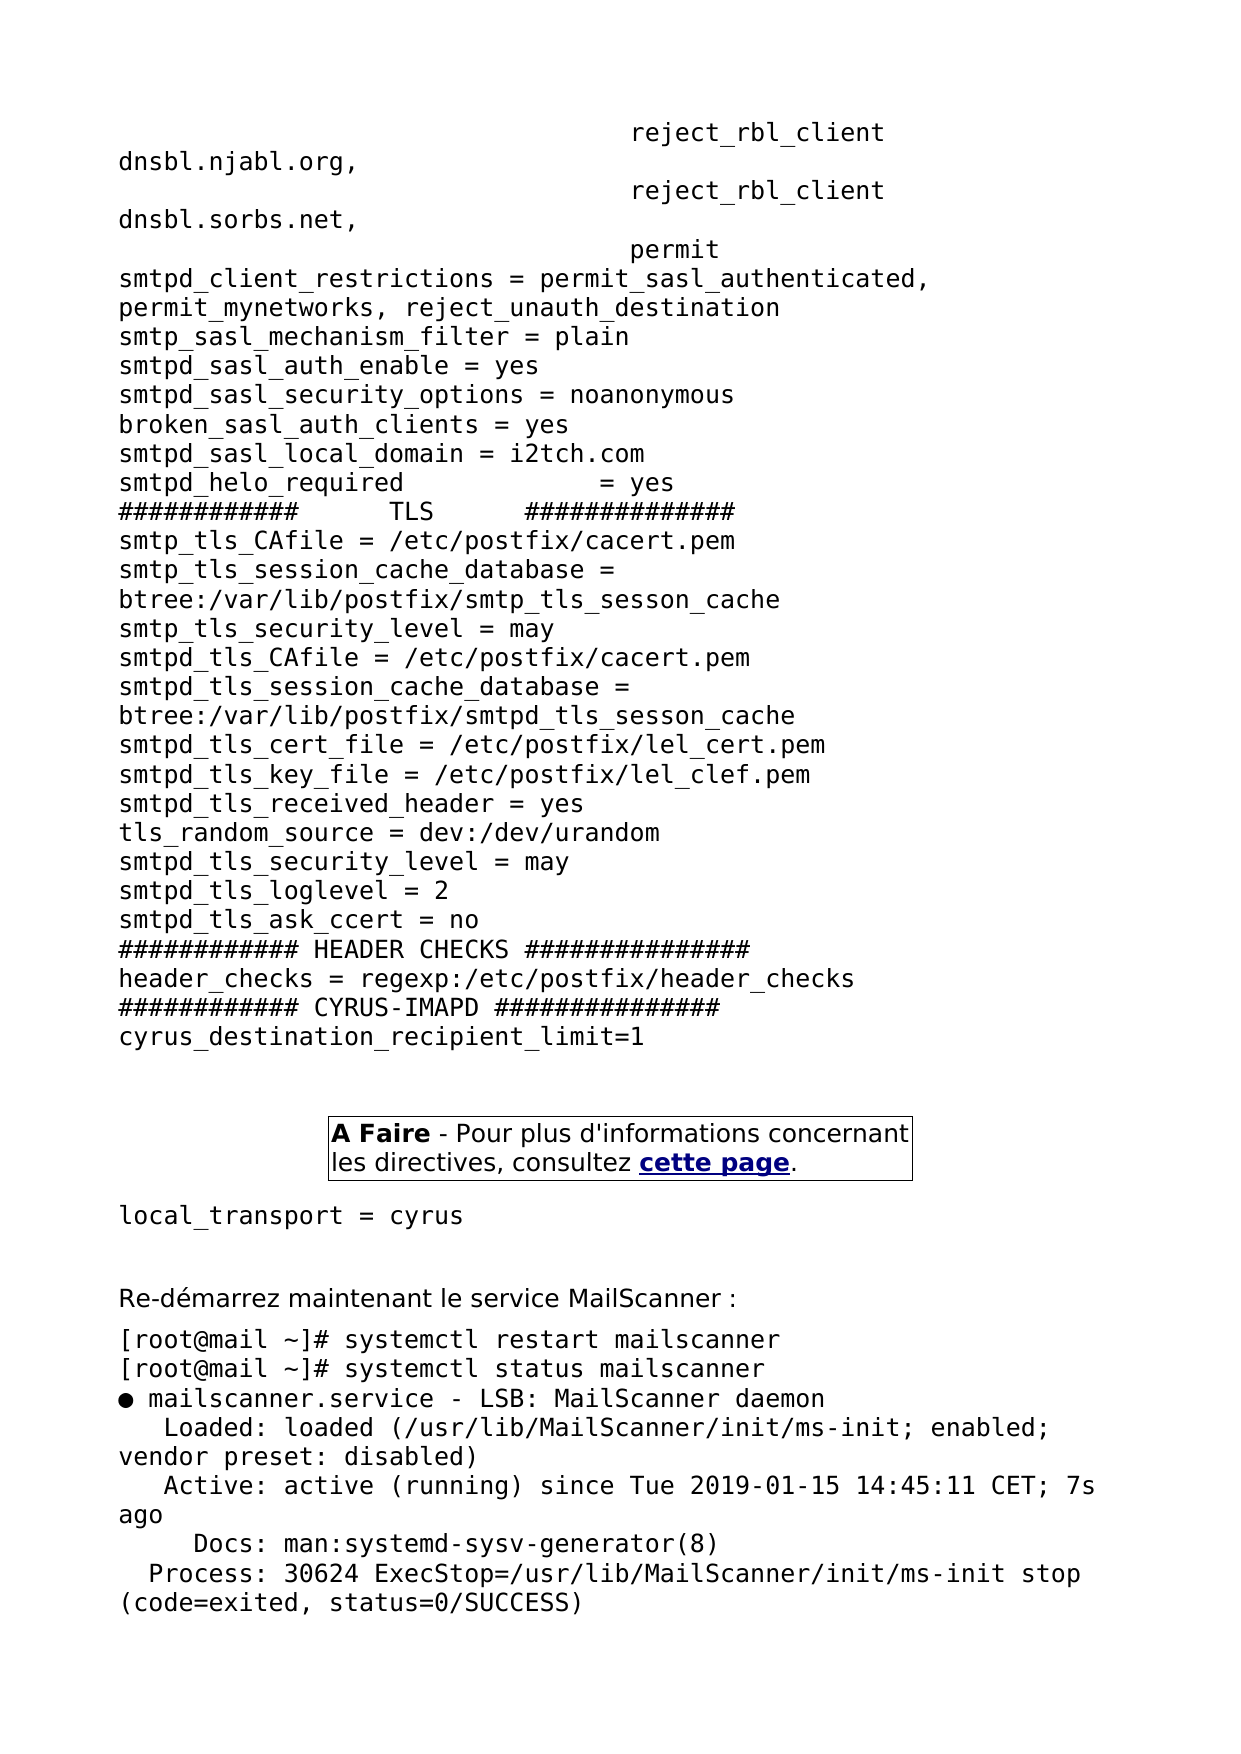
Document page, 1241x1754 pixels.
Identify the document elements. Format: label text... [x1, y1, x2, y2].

text [root@mail ~]# systemctl restart mailscanner [root@mail ~]# systemctl status mailscanner ● mailscanner.service - LSB: MailScanner daemon Loaded: loaded (/usr/lib/MailScanner/init/ms-init; enabled; vendor preset: disabled) Active: active (running) since Tue 2019-01-15 14:45:11 CET; 7s ago Docs: man:systemd-sysv-generator(8) Process: 30624 ExecStop=/usr/lib/MailScanner/init/ms-init stop (code=exited, status=0/SUCCESS) [118, 1325, 1122, 1617]
text reject_rbl_client dnsbl.njabl.org, reject_rbl_client dnsbl.sorbs.net, permit smtpd_client_restrictions = permit_sasl_authenticated, permit_mynetworks, reject_unauth_destination smtp_sasl_mechanism_filter = plain smtpd_sasl_auth_enable = yes smtpd_sasl_security_options = noanonymous broken_sasl_auth_clients = yes smtpd_sasl_local_domain = i2tch.com smtpd_helo_required = yes ############ TLS ############## smtp_tls_CAfile = /etc/postfix/cacert.pem smtp_tls_session_cache_database = btree:/var/lib/postfix/smtp_tls_sesson_cache smtp_tls_security_level = may smtpd_tls_CAfile = /etc/postfix/cacert.pem smtpd_tls_session_cache_database = btree:/var/lib/postfix/smtpd_tls_sesson_cache smtpd_tls_cert_file = /etc/postfix/lel_cert.pem smtpd_tls_key_file = /etc/postfix/lel_clef.pem smtpd_tls_received_header = yes tls_random_source = dev:/dev/urandom smtpd_tls_security_level = may smtpd_tls_loglevel = 2 smtpd_tls_ask_ccert = no ############ HEADER CHECKS ############### header_checks = regexp:/etc/postfix/header_checks ############ CYRUS-IMAPD ############### cyrus_destination_recipient_limit=1 local_transport = cyrus [118, 118, 1122, 1230]
table_header A Faire - Pour plus d'informations concernant les directives, consultez cette page. [329, 1117, 912, 1180]
text Re-démarrez maintenant le service MailScanner : [118, 1284, 1122, 1313]
